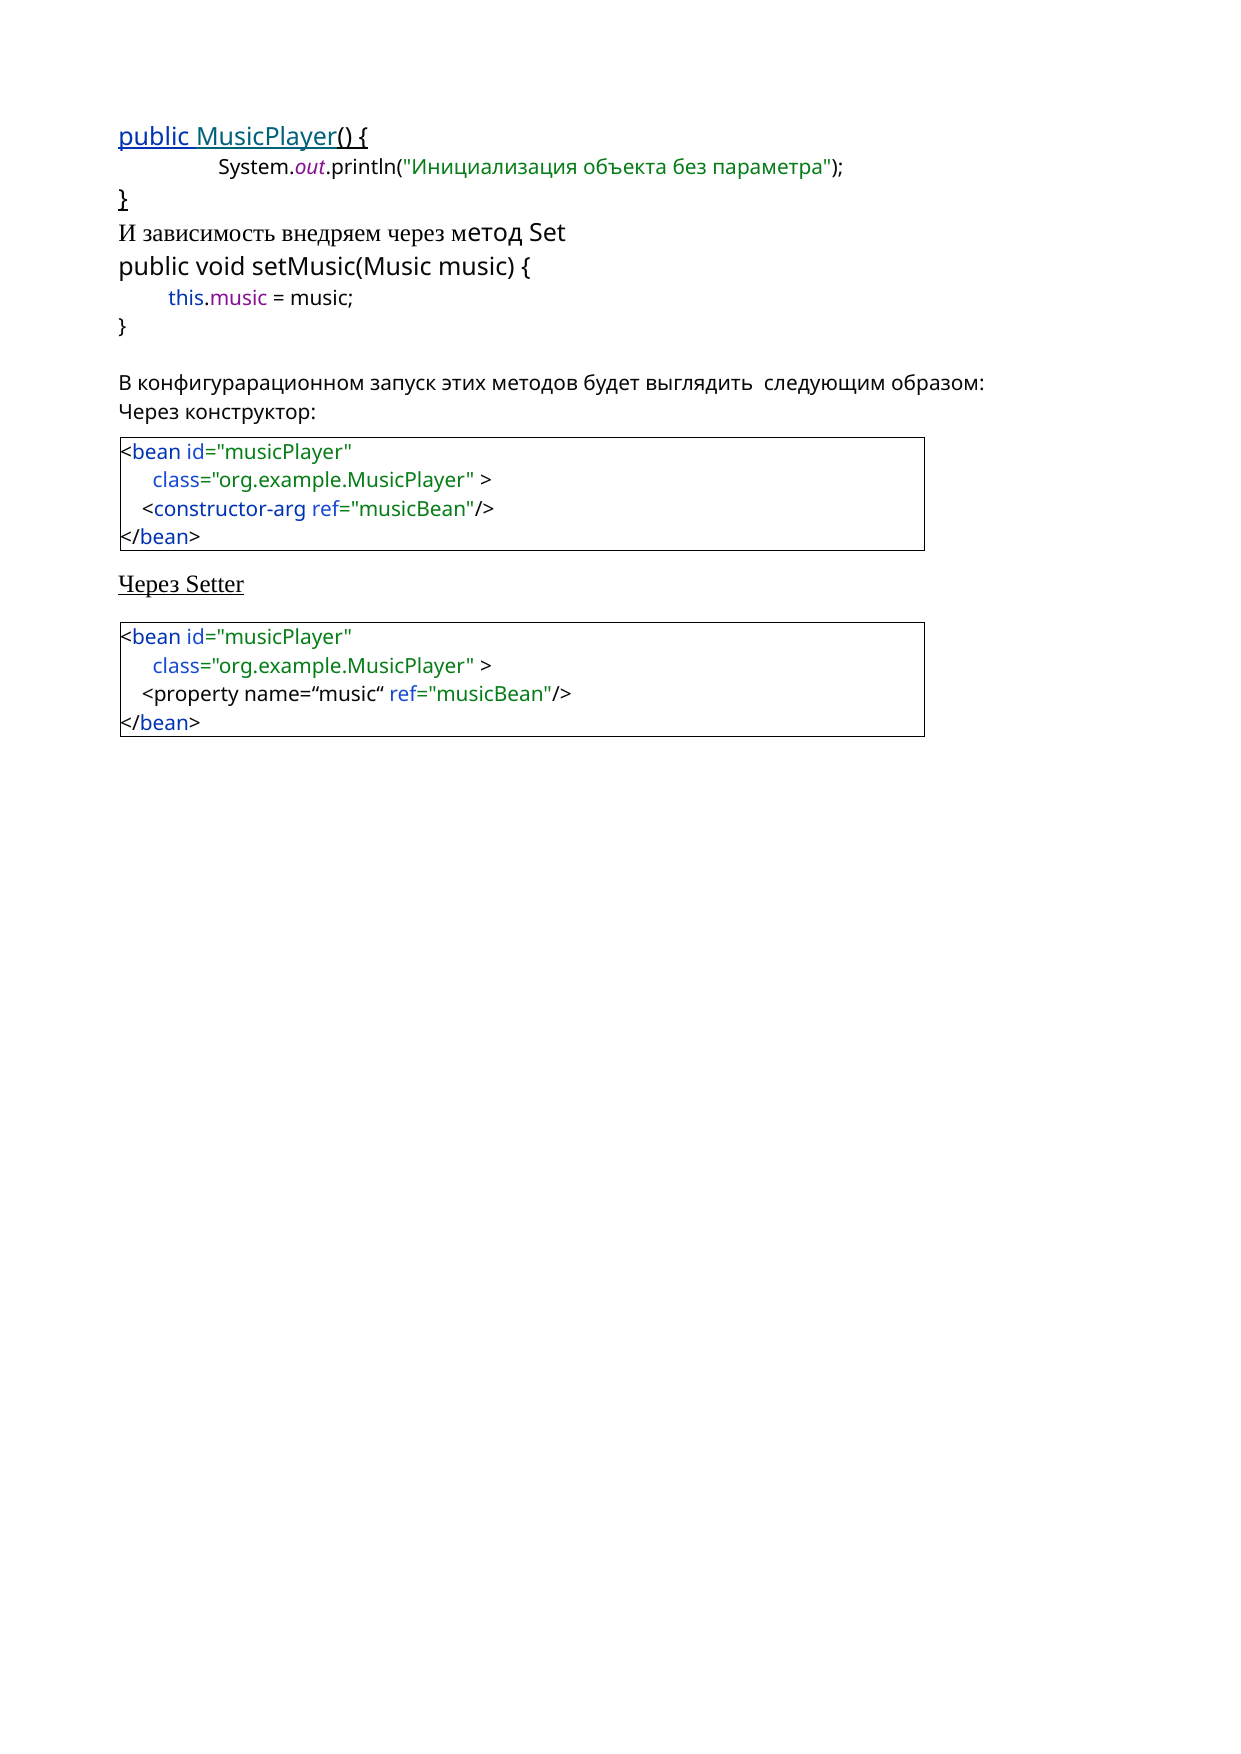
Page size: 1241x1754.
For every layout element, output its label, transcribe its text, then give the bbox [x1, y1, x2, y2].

text В конфигурарационном запуск этих методов будет выглядить следующим образом: [118, 368, 1122, 397]
text } [118, 311, 1122, 340]
text } [118, 181, 1122, 215]
text Через Setter [118, 569, 1122, 597]
text И зависимость внедряем через метод Set [118, 215, 1122, 249]
text Через конструктор: [118, 397, 1122, 425]
text public MusicPlayer() { [118, 118, 1122, 152]
text System.out.println("Инициализация объекта без параметра"); [118, 152, 1122, 181]
text this.music = music; [118, 283, 1122, 311]
text public void setMusic(Music music) { [118, 249, 1122, 283]
